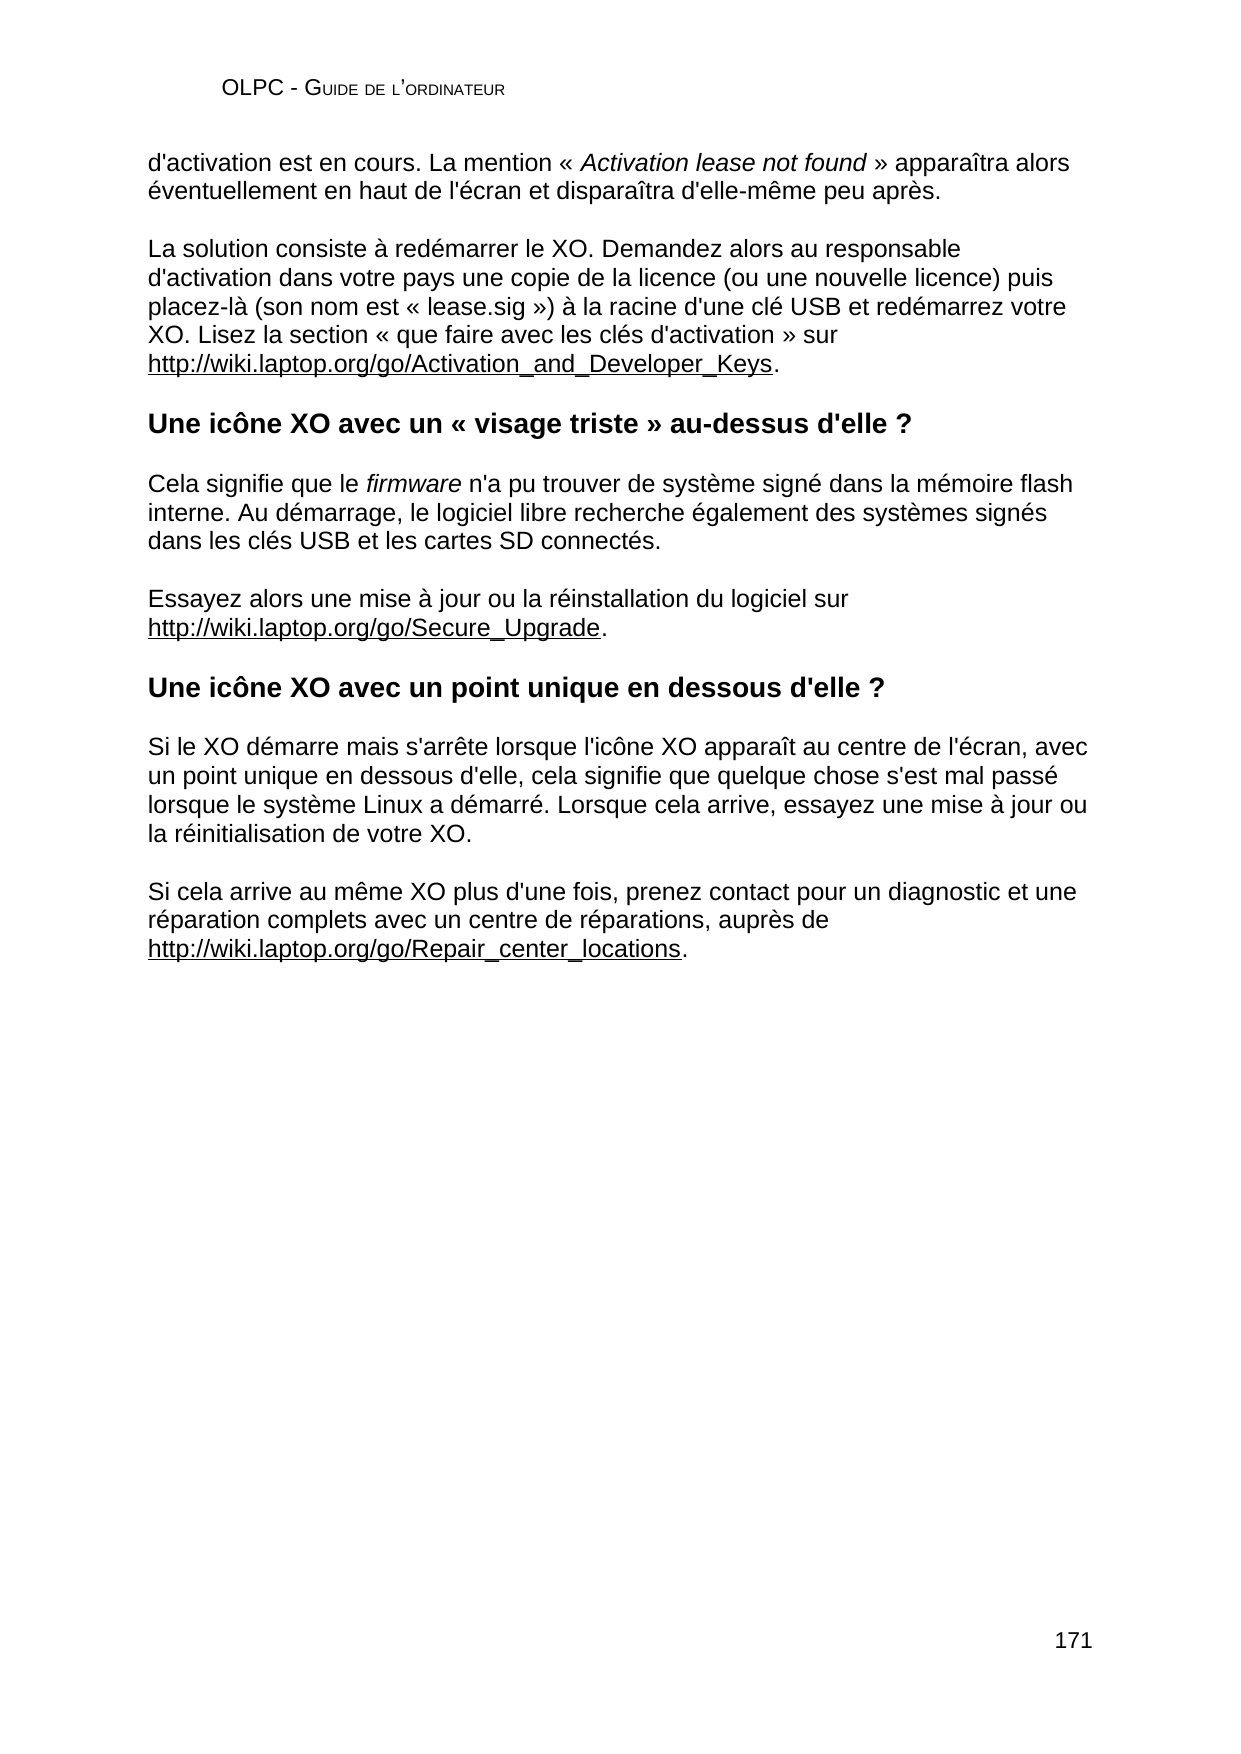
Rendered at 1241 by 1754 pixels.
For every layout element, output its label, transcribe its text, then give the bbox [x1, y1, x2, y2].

text d'activation est en cours. La mention « Activation lease not found » apparaîtra alors éventuellement en haut de l'écran et disparaîtra d'elle-même peu après. [148, 148, 1092, 205]
text Une icône XO avec un « visage triste » au-dessus d'elle ? [148, 407, 1092, 439]
text Si cela arrive au même XO plus d'une fois, prenez contact pour un diagnostic et une réparation complets avec un centre de réparations, auprès de http://wiki.laptop.org/go/Repair_center_locations. [148, 877, 1092, 963]
text Essayez alors une mise à jour ou la réinstallation du logiciel sur http://wiki.laptop.org/go/Secure_Upgrade. [148, 584, 1092, 642]
text Une icône XO avec un point unique en dessous d'elle ? [148, 671, 1092, 703]
text Si le XO démarre mais s'arrête lorsque l'icône XO apparaît au centre de l'écran, avec un point unique en dessous d'elle, cela signifie que quelque chose s'est mal passé lorsque le système Linux a démarré. Lorsque cela arrive, essayez une mise à jour ou la réinitialisation de votre XO. [148, 732, 1092, 847]
text La solution consiste à redémarrer le XO. Demandez alors au responsable d'activation dans votre pays une copie de la licence (ou une nouvelle licence) puis placez-là (son nom est « lease.sig ») à la racine d'une clé USB et redémarrez votre XO. Lisez la section « que faire avec les clés d'activation » sur http://wiki.laptop.org/go/Activation_and_Developer_Keys. [148, 234, 1092, 378]
text Cela signifie que le firmware n'a pu trouver de système signé dans la mémoire flash interne. Au démarrage, le logiciel libre recherche également des systèmes signés dans les clés USB et les cartes SD connectés. [148, 469, 1092, 555]
